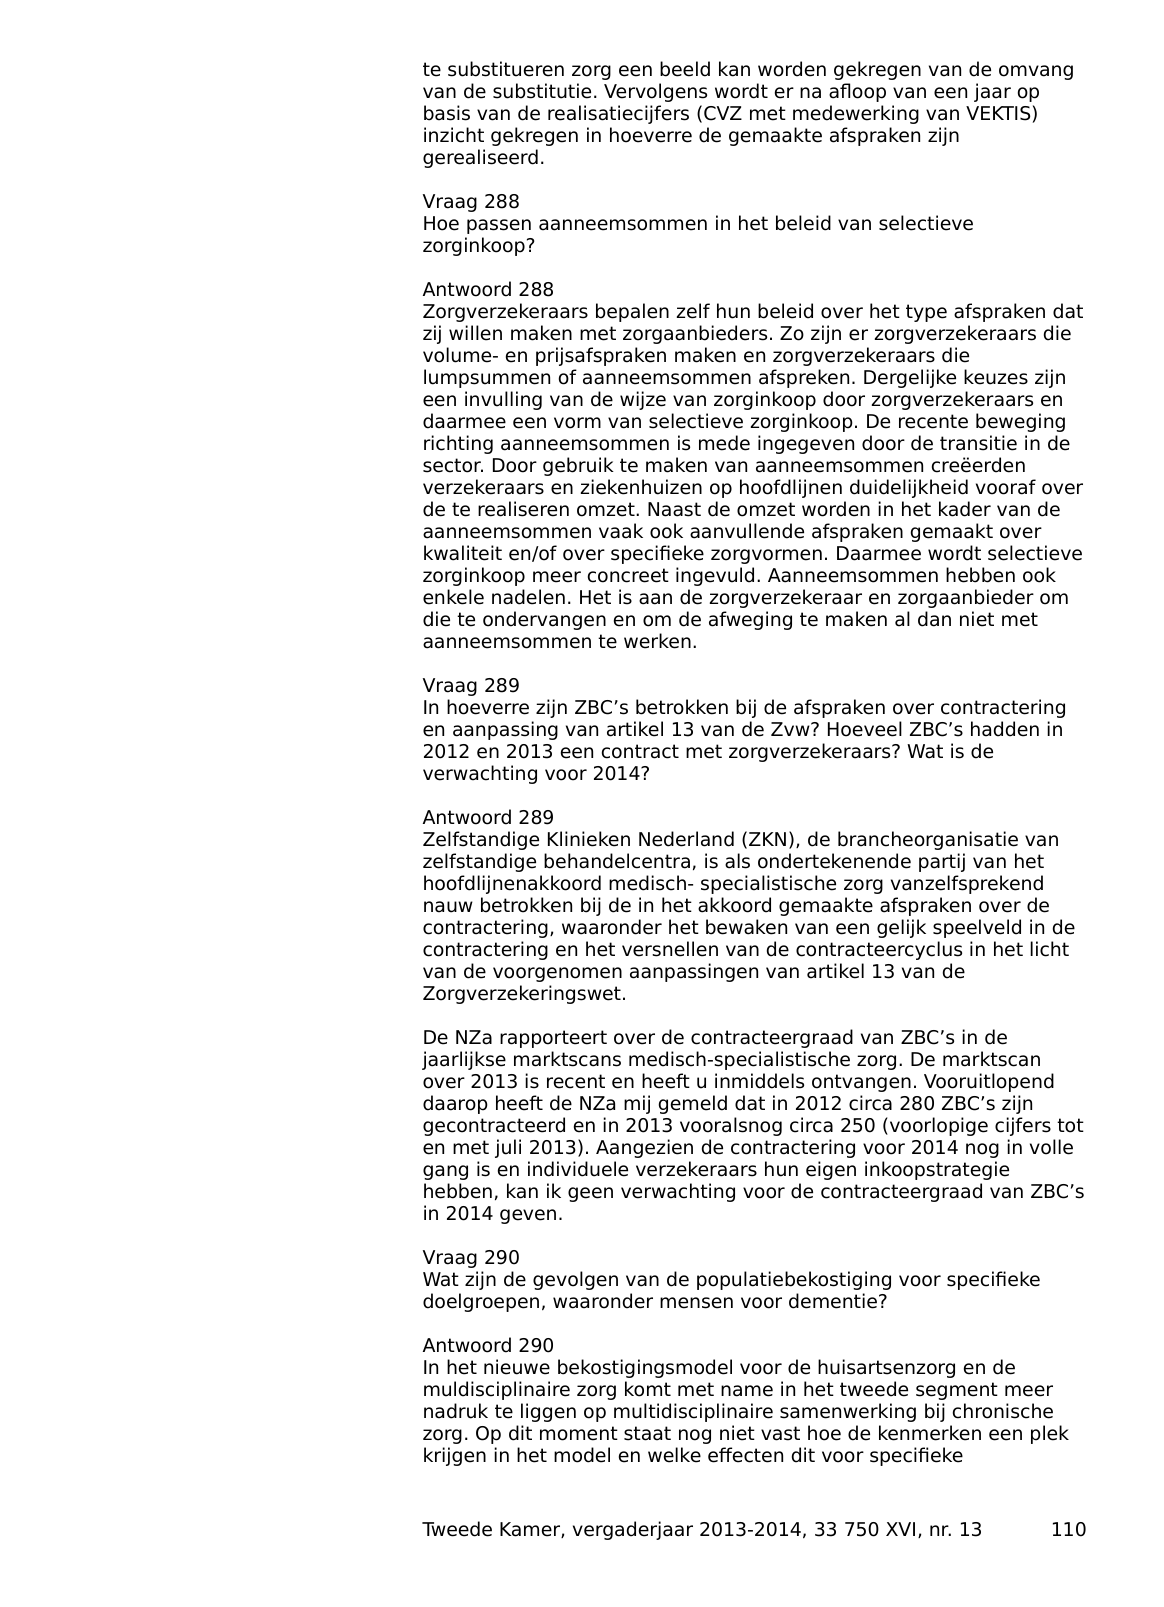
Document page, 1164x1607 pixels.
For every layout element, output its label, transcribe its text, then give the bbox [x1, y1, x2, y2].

text Antwoord 290 [422, 1335, 1087, 1357]
text Vraag 289 [422, 675, 1087, 697]
text In het nieuwe bekostigingsmodel voor de huisartsenzorg en de muldisciplinaire zorg komt met name in het tweede segment meer nadruk te liggen op multidisciplinaire samenwerking bij chronische zorg. Op dit moment staat nog niet vast hoe de kenmerken een plek krijgen in het model en welke effecten dit voor specifieke [422, 1357, 1087, 1467]
text Zorgverzekeraars bepalen zelf hun beleid over het type afspraken dat zij willen maken met zorgaanbieders. Zo zijn er zorgverzekeraars die volume- en prijsafspraken maken en zorgverzekeraars die lumpsummen of aanneemsommen afspreken. Dergelijke keuzes zijn een invulling van de wijze van zorginkoop door zorgverzekeraars en daarmee een vorm van selectieve zorginkoop. De recente beweging richting aanneemsommen is mede ingegeven door de transitie in de sector. Door gebruik te maken van aanneemsommen creëerden verzekeraars en ziekenhuizen op hoofdlijnen duidelijkheid vooraf over de te realiseren omzet. Naast de omzet worden in het kader van de aanneemsommen vaak ook aanvullende afspraken gemaakt over kwaliteit en/of over specifieke zorgvormen. Daarmee wordt selectieve zorginkoop meer concreet ingevuld. Aanneemsommen hebben ook enkele nadelen. Het is aan de zorgverzekeraar en zorgaanbieder om die te ondervangen en om de afweging te maken al dan niet met aanneemsommen te werken. [422, 301, 1087, 653]
text De NZa rapporteert over de contracteergraad van ZBC’s in de jaarlijkse marktscans medisch-specialistische zorg. De marktscan over 2013 is recent en heeft u inmiddels ontvangen. Vooruitlopend daarop heeft de NZa mij gemeld dat in 2012 circa 280 ZBC’s zijn gecontracteerd en in 2013 vooralsnog circa 250 (voorlopige cijfers tot en met juli 2013). Aangezien de contractering voor 2014 nog in volle gang is en individuele verzekeraars hun eigen inkoopstrategie hebben, kan ik geen verwachting voor de contracteergraad van ZBC’s in 2014 geven. [422, 1027, 1087, 1225]
text Zelfstandige Klinieken Nederland (ZKN), de brancheorganisatie van zelfstandige behandelcentra, is als ondertekenende partij van het hoofdlijnenakkoord medisch- specialistische zorg vanzelfsprekend nauw betrokken bij de in het akkoord gemaakte afspraken over de contractering, waaronder het bewaken van een gelijk speelveld in de contractering en het versnellen van de contracteercyclus in het licht van de voorgenomen aanpassingen van artikel 13 van de Zorgverzekeringswet. [422, 829, 1087, 1005]
text Hoe passen aanneemsommen in het beleid van selectieve zorginkoop? [422, 213, 1087, 257]
text In hoeverre zijn ZBC’s betrokken bij de afspraken over contractering en aanpassing van artikel 13 van de Zvw? Hoeveel ZBC’s hadden in 2012 en 2013 een contract met zorgverzekeraars? Wat is de verwachting voor 2014? [422, 697, 1087, 785]
text Antwoord 288 [422, 279, 1087, 301]
text Wat zijn de gevolgen van de populatiebekostiging voor specifieke doelgroepen, waaronder mensen voor dementie? [422, 1269, 1087, 1313]
text te substitueren zorg een beeld kan worden gekregen van de omvang van de substitutie. Vervolgens wordt er na afloop van een jaar op basis van de realisatiecijfers (CVZ met medewerking van VEKTIS) inzicht gekregen in hoeverre de gemaakte afspraken zijn gerealiseerd. [422, 59, 1087, 169]
text Vraag 290 [422, 1247, 1087, 1269]
text Vraag 288 [422, 191, 1087, 213]
text Antwoord 289 [422, 807, 1087, 829]
